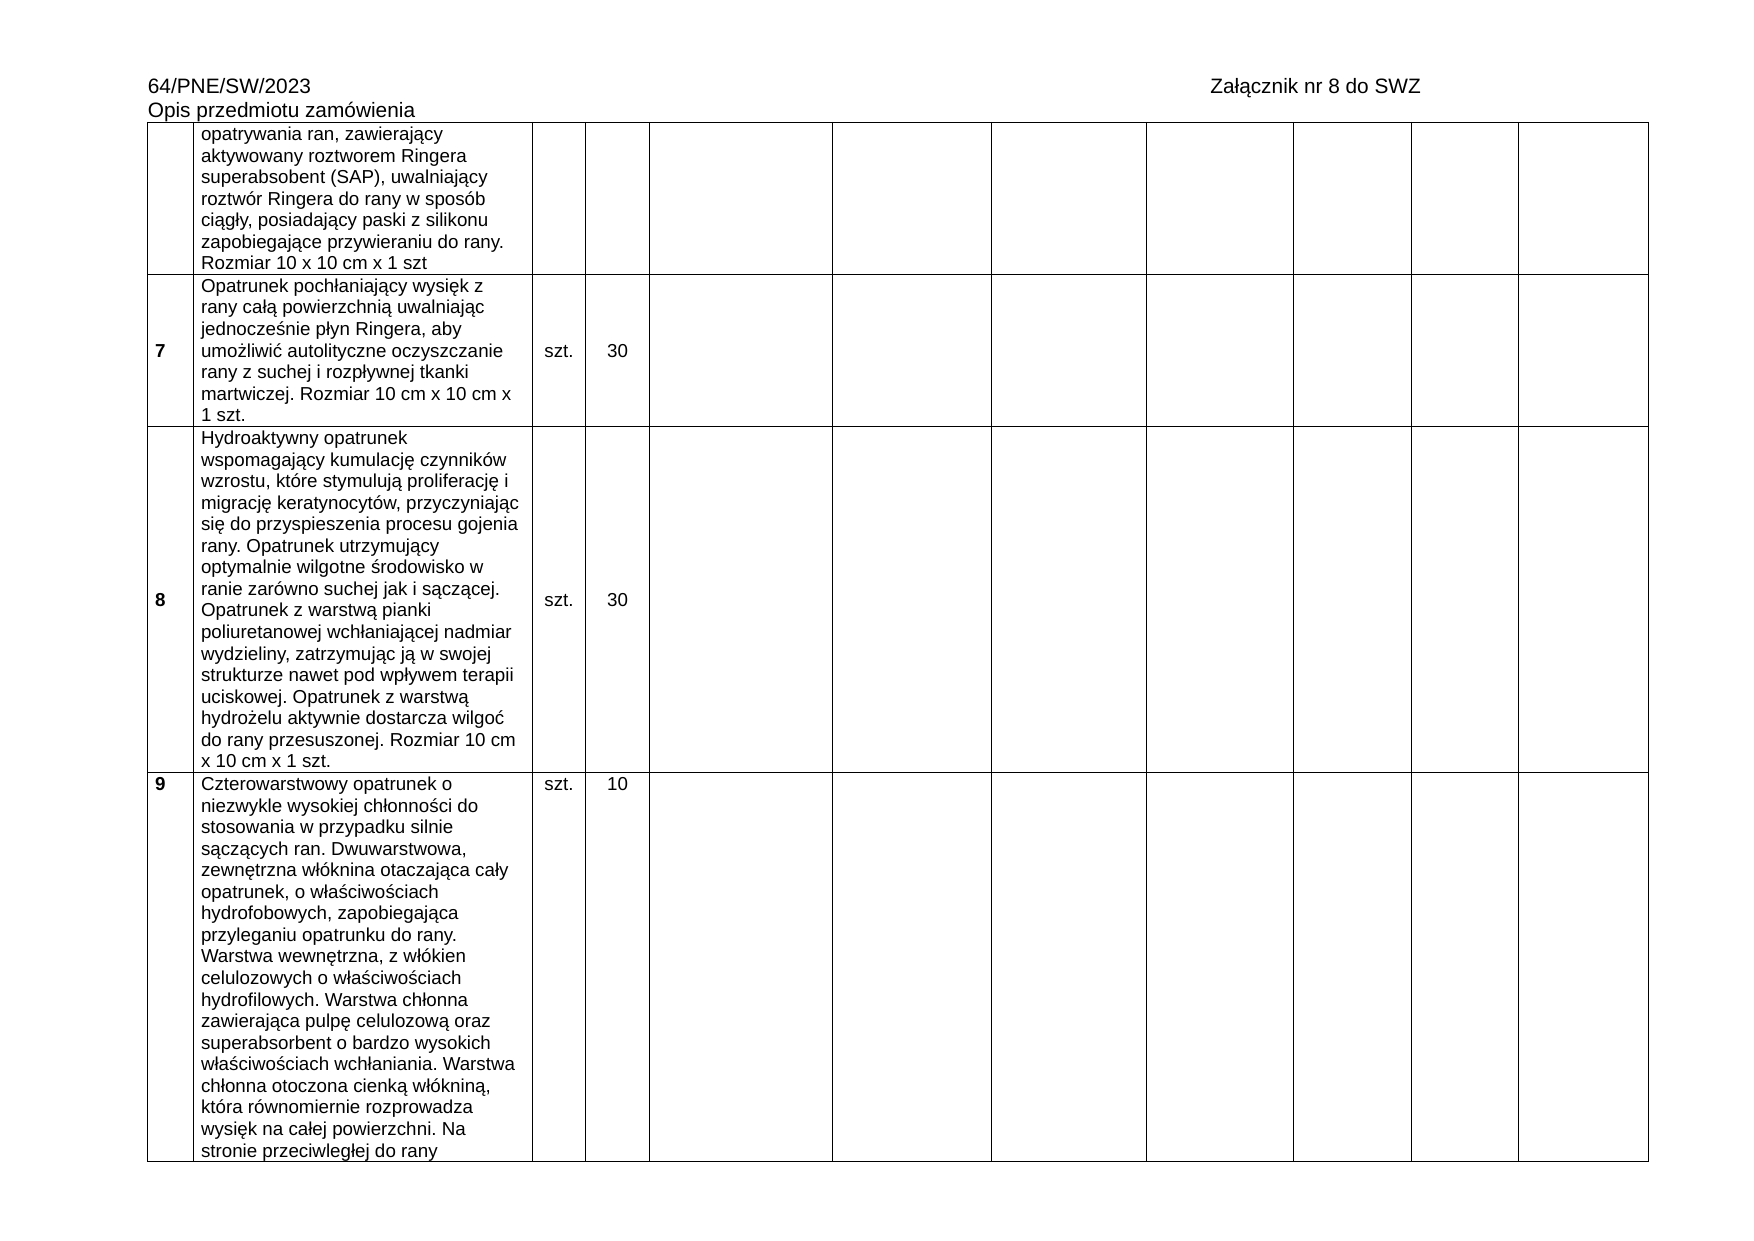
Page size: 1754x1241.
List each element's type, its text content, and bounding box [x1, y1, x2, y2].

table_cell 30 [586, 275, 649, 426]
table_cell [992, 275, 1146, 426]
table_cell 30 [586, 427, 649, 772]
table_cell [586, 123, 649, 274]
table_cell 9 [148, 773, 193, 1161]
table_cell [1294, 427, 1411, 772]
table_cell [1412, 123, 1518, 274]
table_cell Hydroaktywny opatrunek wspomagający kumulację czynników wzrostu, które stymulują proliferację i migrację keratynocytów, przyczyniając się do przyspieszenia procesu gojenia rany. Opatrunek utrzymujący optymalnie wilgotne środowisko w ranie zarówno suchej jak i sączącej. Opatrunek z warstwą pianki poliuretanowej wchłaniającej nadmiar wydzieliny, zatrzymując ją w swojej strukturze nawet pod wpływem terapii uciskowej. Opatrunek z warstwą hydrożelu aktywnie dostarcza wilgoć do rany przesuszonej. Rozmiar 10 cm x 10 cm x 1 szt. [194, 427, 532, 772]
table_cell [1147, 427, 1293, 772]
table_cell [650, 427, 832, 772]
table_cell [1147, 123, 1293, 274]
table_cell szt. [533, 773, 585, 1161]
table_cell [992, 773, 1146, 1161]
table_cell [650, 123, 832, 274]
table_cell [833, 427, 991, 772]
table_cell 7 [148, 275, 193, 426]
table_cell Czterowarstwowy opatrunek o niezwykle wysokiej chłonności do stosowania w przypadku silnie sączących ran. Dwuwarstwowa, zewnętrzna włóknina otaczająca cały opatrunek, o właściwościach hydrofobowych, zapobiegająca przyleganiu opatrunku do rany. Warstwa wewnętrzna, z włókien celulozowych o właściwościach hydrofilowych. Warstwa chłonna zawierająca pulpę celulozową oraz superabsorbent o bardzo wysokich właściwościach wchłaniania. Warstwa chłonna otoczona cienką włókniną, która równomiernie rozprowadza wysięk na całej powierzchni. Na stronie przeciwległej do rany [194, 773, 532, 1161]
table_cell [833, 275, 991, 426]
table_cell [1294, 123, 1411, 274]
table_cell [1147, 275, 1293, 426]
table_cell [1412, 427, 1518, 772]
table_cell [1519, 773, 1648, 1161]
table_cell szt. [533, 275, 585, 426]
table_cell [1519, 275, 1648, 426]
table_cell opatrywania ran, zawierający aktywowany roztworem Ringera superabsobent (SAP), uwalniający roztwór Ringera do rany w sposób ciągły, posiadający paski z silikonu zapobiegające przywieraniu do rany. Rozmiar 10 x 10 cm x 1 szt [194, 123, 532, 274]
table_cell [1519, 123, 1648, 274]
table_cell [1147, 773, 1293, 1161]
table_cell [650, 773, 832, 1161]
table_cell [148, 123, 193, 274]
table_cell [992, 427, 1146, 772]
table_cell [833, 773, 991, 1161]
table_cell [650, 275, 832, 426]
table_cell [1412, 773, 1518, 1161]
table_cell 10 [586, 773, 649, 1161]
table_cell [533, 123, 585, 274]
table_cell 8 [148, 427, 193, 772]
table_cell [992, 123, 1146, 274]
table_cell [1519, 427, 1648, 772]
table_cell [1412, 275, 1518, 426]
table_cell szt. [533, 427, 585, 772]
table_cell [1294, 773, 1411, 1161]
table_cell Opatrunek pochłaniający wysięk z rany całą powierzchnią uwalniając jednocześnie płyn Ringera, aby umożliwić autolityczne oczyszczanie rany z suchej i rozpływnej tkanki martwiczej. Rozmiar 10 cm x 10 cm x 1 szt. [194, 275, 532, 426]
table_cell [1294, 275, 1411, 426]
table_cell [833, 123, 991, 274]
